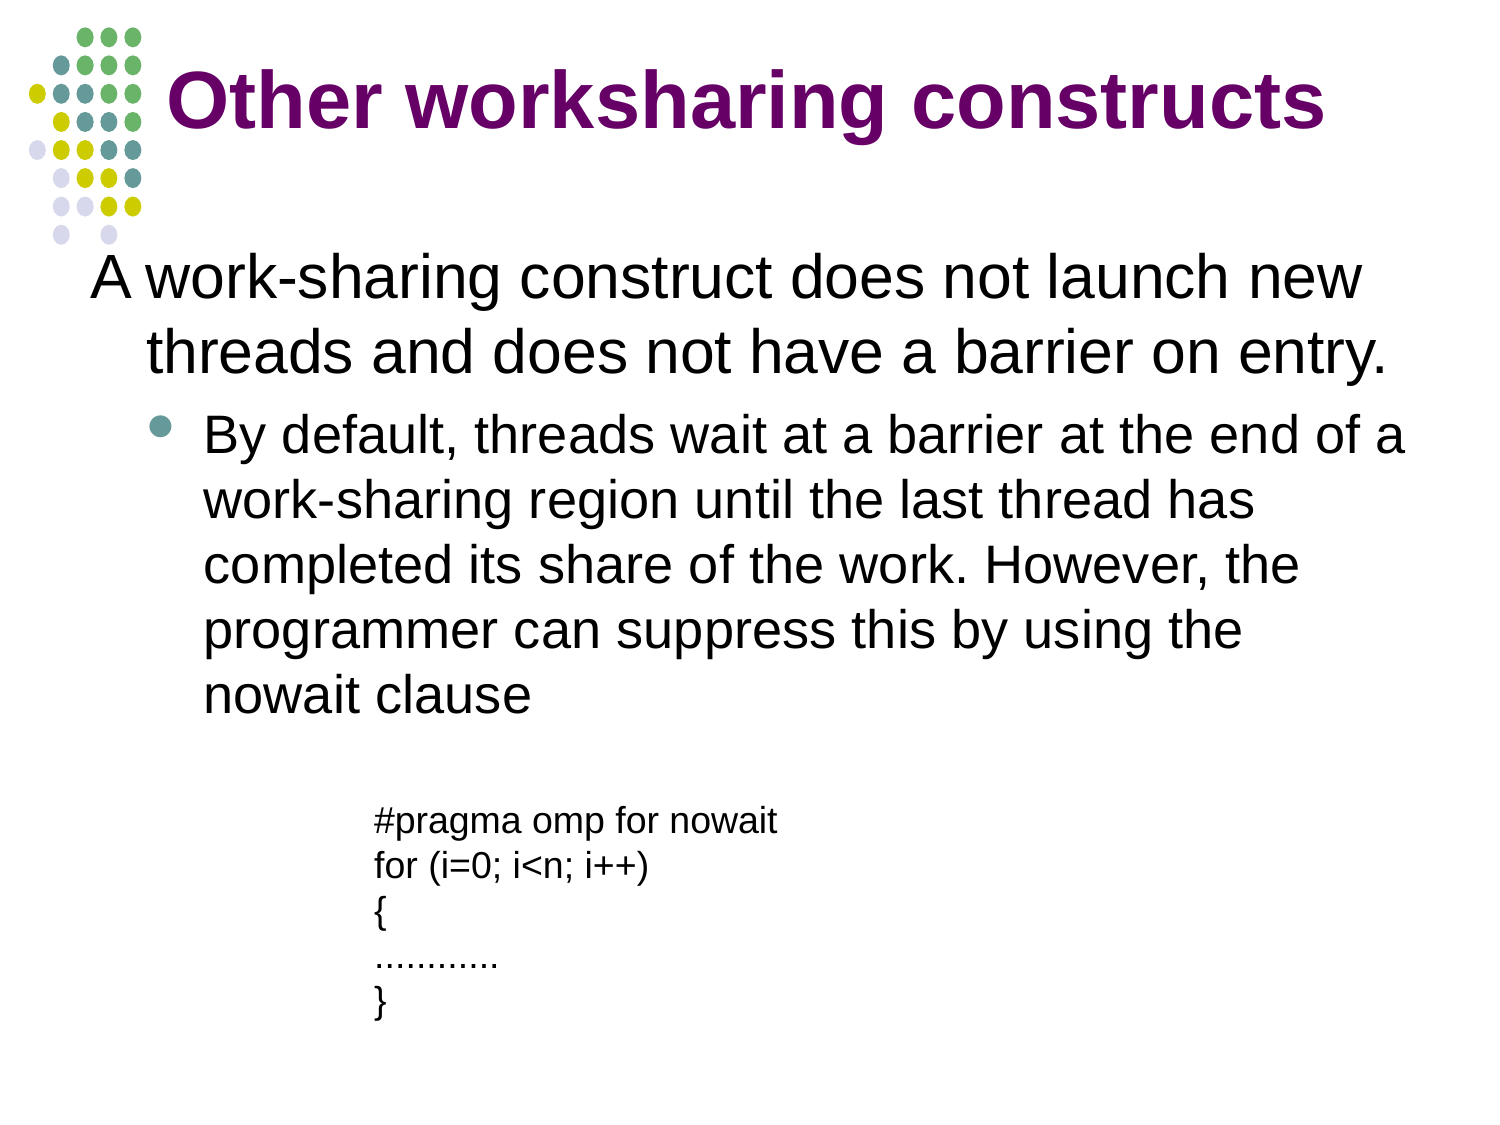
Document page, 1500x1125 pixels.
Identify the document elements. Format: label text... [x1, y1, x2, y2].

text_box #pragma omp for nowait for (i=0; i<n; i++) { ............ } [359, 787, 1110, 1029]
title Other worksharing constructs [151, 40, 1390, 176]
list A work-sharing construct does not launch new threads and does not have a barrier on entry. By default, threads wait at a barrier at the end of a work-sharing region until the last thread has completed its share of the work. However, the programmer can suppress this by using the nowait clause [75, 228, 1426, 1006]
